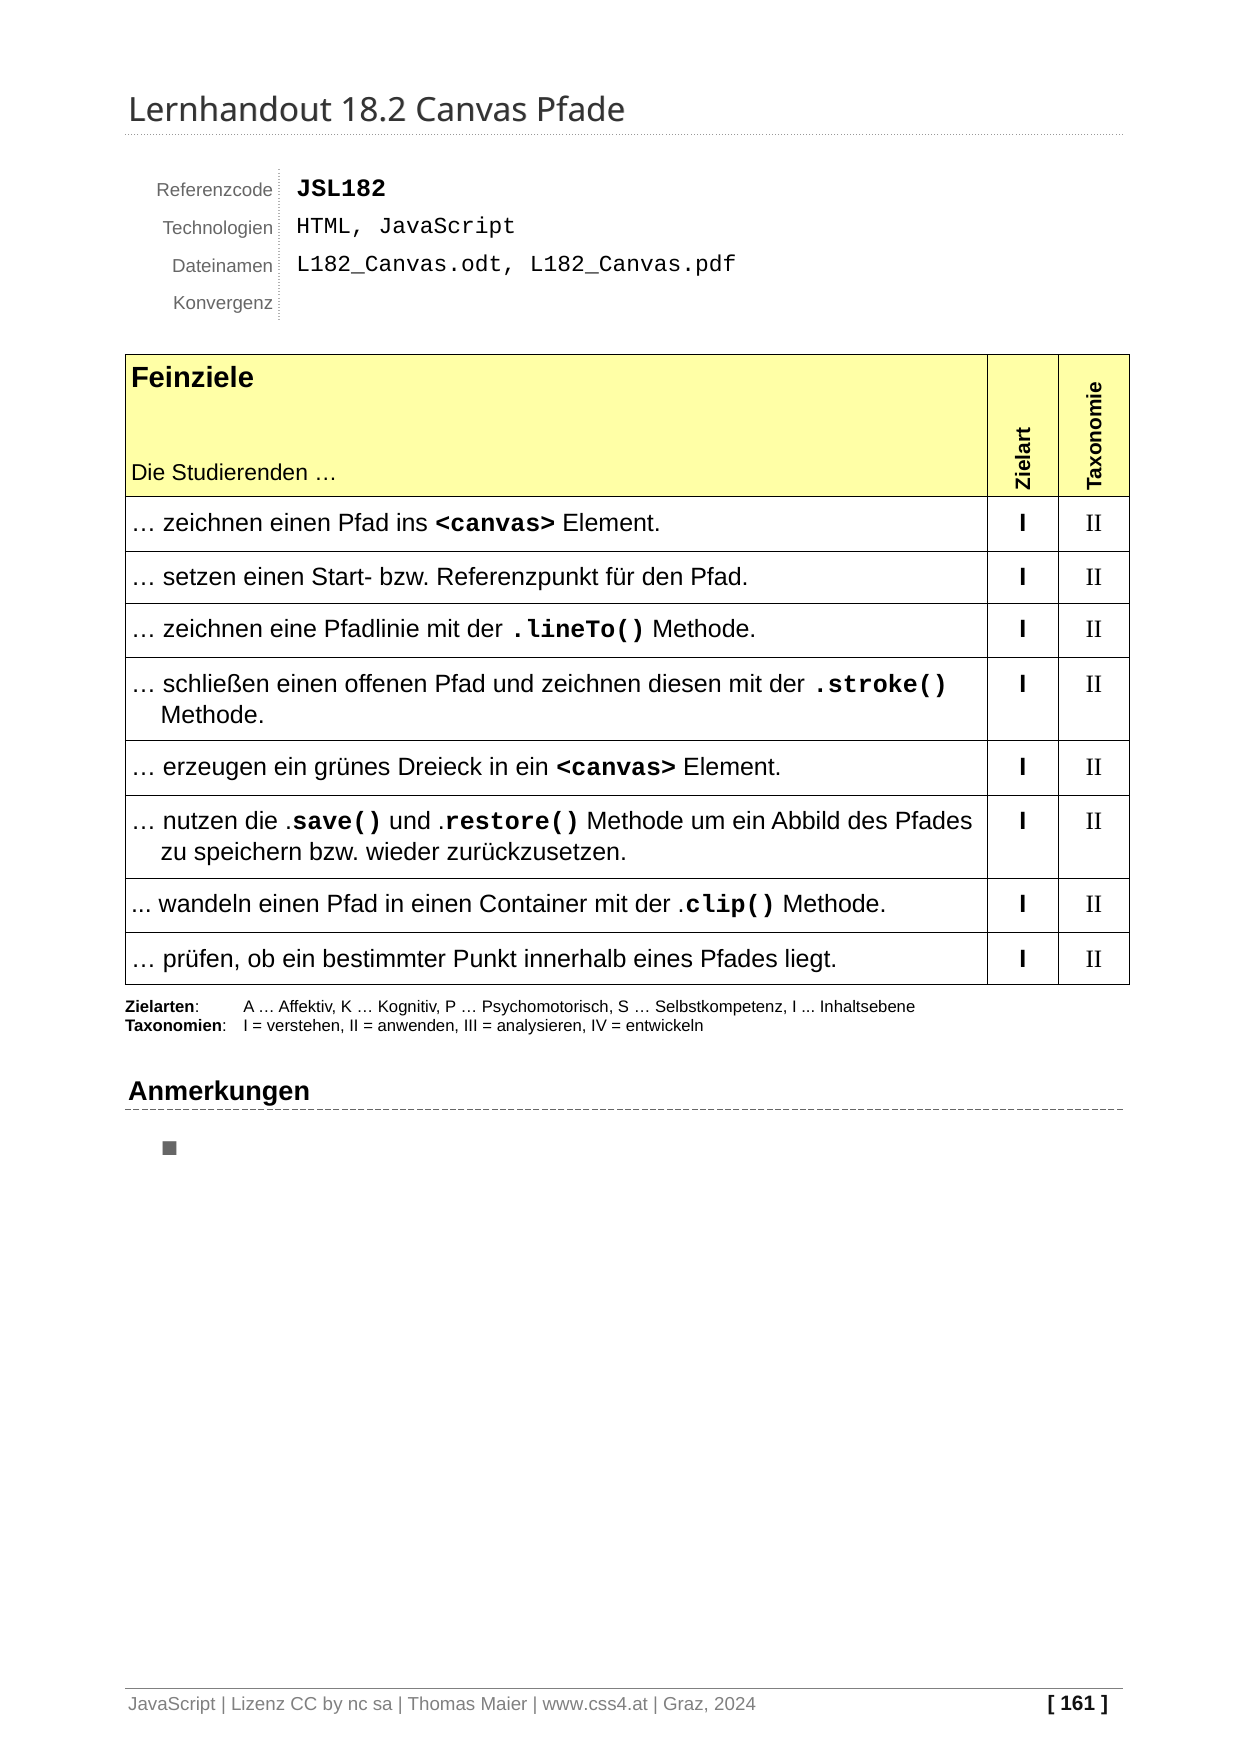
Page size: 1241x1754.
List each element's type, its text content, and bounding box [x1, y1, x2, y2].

table_cell I [988, 604, 1058, 657]
table_cell II [1059, 658, 1129, 740]
table_cell … zeichnen eine Pfadlinie mit der .lineTo() Methode. [126, 604, 987, 657]
table_cell II [1059, 604, 1129, 657]
table_cell … setzen einen Start- bzw. Referenzpunkt für den Pfad. [126, 552, 987, 603]
table_header JSL182 [279, 169, 1129, 209]
table_cell I [988, 879, 1058, 932]
table_cell II [1059, 933, 1129, 984]
table_cell Dateinamen [125, 247, 278, 284]
table_cell L182_Canvas.odt, L182_Canvas.pdf [279, 247, 1129, 284]
table_cell ... wandeln einen Pfad in einen Container mit der .clip() Methode. [126, 879, 987, 932]
table_cell … nutzen die .save() und .restore() Methode um ein Abbild des Pfades zu speichern bzw. wieder zurückzusetzen. [126, 796, 987, 878]
table_cell … prüfen, ob ein bestimmter Punkt innerhalb eines Pfades liegt. [126, 933, 987, 984]
table_cell II [1059, 552, 1129, 603]
table_header Zielart [988, 355, 1058, 496]
table_cell … schließen einen offenen Pfad und zeichnen diesen mit der .stroke() Methode. [126, 658, 987, 740]
table_cell I [988, 933, 1058, 984]
table_cell HTML, JavaScript [279, 209, 1129, 247]
table_cell … erzeugen ein grünes Dreieck in ein <canvas> Element. [126, 741, 987, 794]
table_cell I [988, 552, 1058, 603]
table_cell II [1059, 497, 1129, 551]
subtitle Lernhandout 18.2 Canvas Pfade [125, 83, 1123, 134]
table_cell I [988, 497, 1058, 551]
table_cell I [988, 658, 1058, 740]
table_cell … zeichnen einen Pfad ins <canvas> Element. [126, 497, 987, 551]
table_header Feinziele Die Studierenden … [126, 355, 987, 496]
table_cell II [1059, 879, 1129, 932]
table_cell Technologien [125, 209, 278, 247]
text Zielarten: A … Affektiv, K … Kognitiv, P … Psychomotorisch, S … Selbstkompetenz, I ... Inhaltsebene Taxonomien: I = verstehen, II = anwenden, III = analysieren, IV = entwickeln [125, 997, 1123, 1035]
text Anmerkungen [125, 1072, 1123, 1109]
table_cell I [988, 796, 1058, 878]
table_cell II [1059, 741, 1129, 794]
table_cell I [988, 741, 1058, 794]
table_cell [279, 284, 1129, 321]
table_header Referenzcode [125, 169, 278, 209]
table_header Taxonomie [1059, 355, 1129, 496]
table_cell II [1059, 796, 1129, 878]
table_cell Konvergenz [125, 284, 278, 321]
